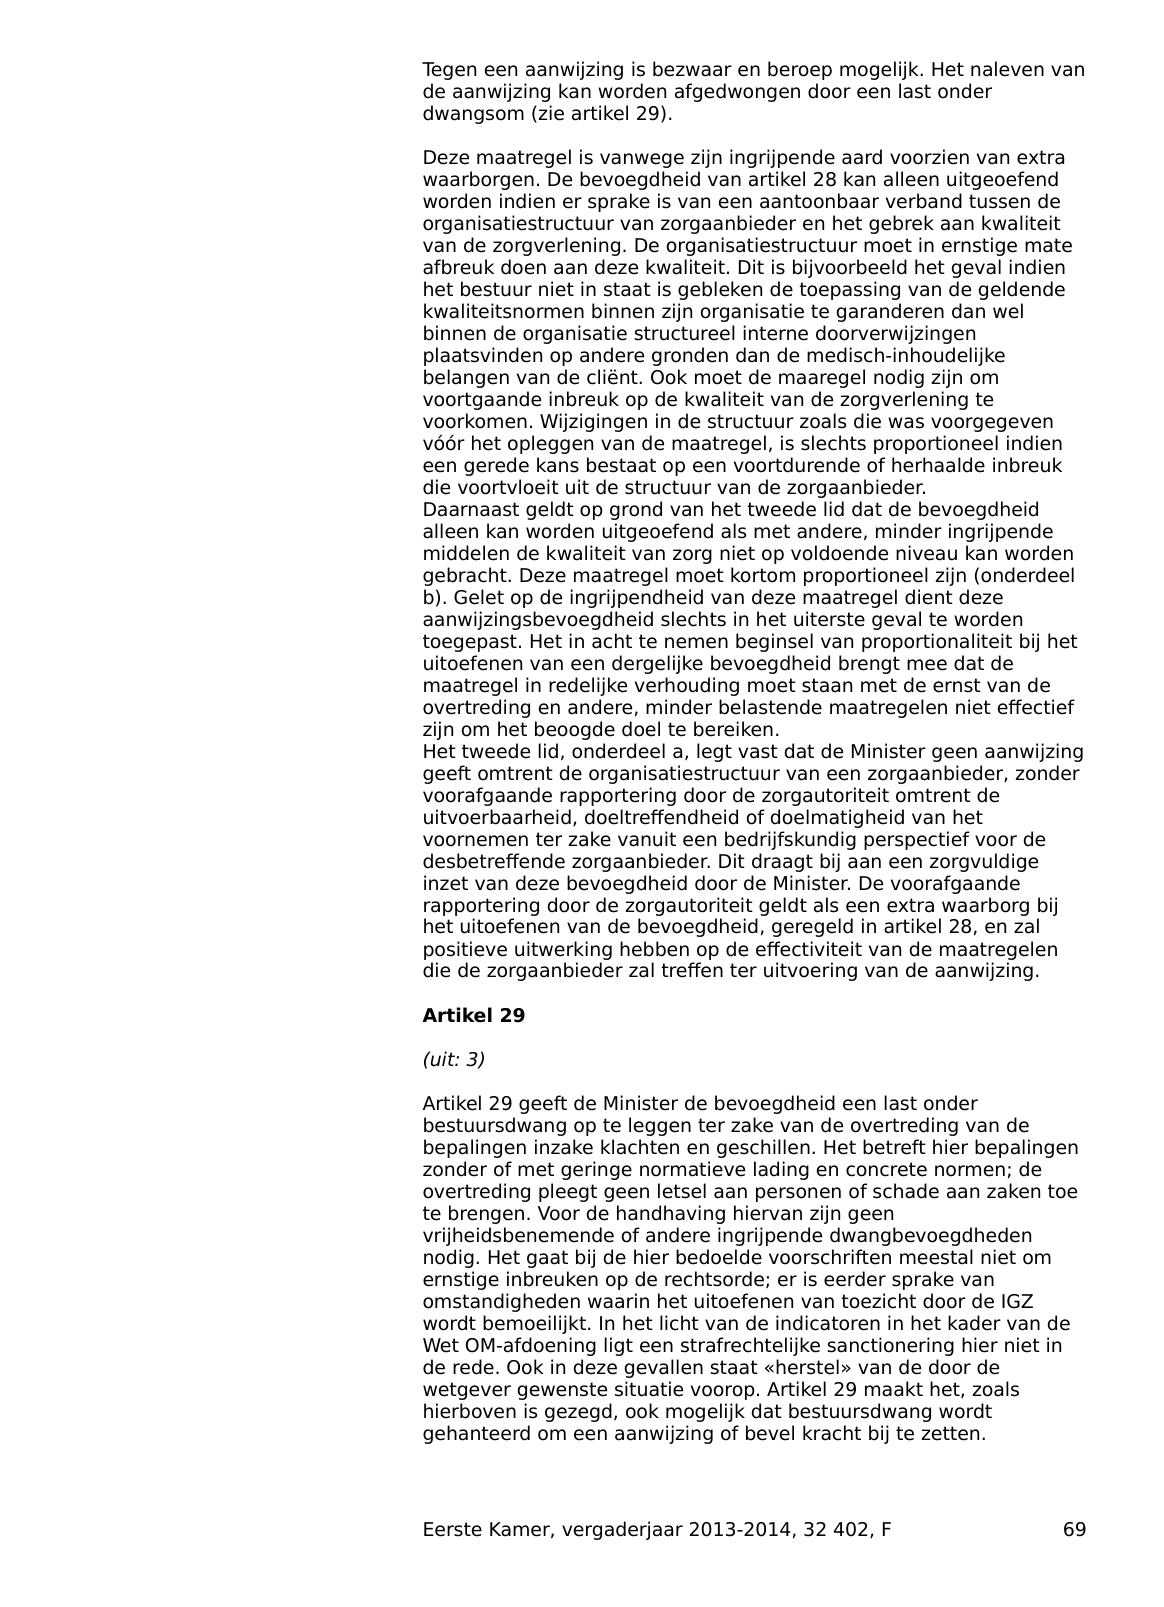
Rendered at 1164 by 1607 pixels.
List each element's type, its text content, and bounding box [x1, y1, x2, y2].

text Deze maatregel is vanwege zijn ingrijpende aard voorzien van extra waarborgen. De bevoegdheid van artikel 28 kan alleen uitgeoefend worden indien er sprake is van een aantoonbaar verband tussen de organisatiestructuur van zorgaanbieder en het gebrek aan kwaliteit van de zorgverlening. De organisatiestructuur moet in ernstige mate afbreuk doen aan deze kwaliteit. Dit is bijvoorbeeld het geval indien het bestuur niet in staat is gebleken de toepassing van de geldende kwaliteitsnormen binnen zijn organisatie te garanderen dan wel binnen de organisatie structureel interne doorverwijzingen plaatsvinden op andere gronden dan de medisch-inhoudelijke belangen van de cliënt. Ook moet de maaregel nodig zijn om voortgaande inbreuk op de kwaliteit van de zorgverlening te voorkomen. Wijzigingen in de structuur zoals die was voorgegeven vóór het opleggen van de maatregel, is slechts proportioneel indien een gerede kans bestaat op een voortdurende of herhaalde inbreuk die voortvloeit uit de structuur van de zorgaanbieder. [422, 147, 1087, 499]
text Het tweede lid, onderdeel a, legt vast dat de Minister geen aanwijzing geeft omtrent de organisatiestructuur van een zorgaanbieder, zonder voorafgaande rapportering door de zorgautoriteit omtrent de uitvoerbaarheid, doeltreffendheid of doelmatigheid van het voornemen ter zake vanuit een bedrijfskundig perspectief voor de desbetreffende zorgaanbieder. Dit draagt bij aan een zorgvuldige inzet van deze bevoegdheid door de Minister. De voorafgaande rapportering door de zorgautoriteit geldt als een extra waarborg bij het uitoefenen van de bevoegdheid, geregeld in artikel 28, en zal positieve uitwerking hebben op de effectiviteit van de maatregelen die de zorgaanbieder zal treffen ter uitvoering van de aanwijzing. [422, 741, 1087, 982]
text Daarnaast geldt op grond van het tweede lid dat de bevoegdheid alleen kan worden uitgeoefend als met andere, minder ingrijpende middelen de kwaliteit van zorg niet op voldoende niveau kan worden gebracht. Deze maatregel moet kortom proportioneel zijn (onderdeel b). Gelet op de ingrijpendheid van deze maatregel dient deze aanwijzingsbevoegdheid slechts in het uiterste geval te worden toegepast. Het in acht te nemen beginsel van proportionaliteit bij het uitoefenen van een dergelijke bevoegdheid brengt mee dat de maatregel in redelijke verhouding moet staan met de ernst van de overtreding en andere, minder belastende maatregelen niet effectief zijn om het beoogde doel te bereiken. [422, 499, 1087, 741]
text Tegen een aanwijzing is bezwaar en beroep mogelijk. Het naleven van de aanwijzing kan worden afgedwongen door een last onder dwangsom (zie artikel 29). [422, 59, 1087, 125]
subtitle (uit: 3) [422, 1049, 1087, 1071]
subtitle Artikel 29 [422, 1004, 1087, 1027]
text Artikel 29 geeft de Minister de bevoegdheid een last onder bestuursdwang op te leggen ter zake van de overtreding van de bepalingen inzake klachten en geschillen. Het betreft hier bepalingen zonder of met geringe normatieve lading en concrete normen; de overtreding pleegt geen letsel aan personen of schade aan zaken toe te brengen. Voor de handhaving hiervan zijn geen vrijheidsbenemende of andere ingrijpende dwangbevoegdheden nodig. Het gaat bij de hier bedoelde voorschriften meestal niet om ernstige inbreuken op de rechtsorde; er is eerder sprake van omstandigheden waarin het uitoefenen van toezicht door de IGZ wordt bemoeilijkt. In het licht van de indicatoren in het kader van de Wet OM-afdoening ligt een strafrechtelijke sanctionering hier niet in de rede. Ook in deze gevallen staat «herstel» van de door de wetgever gewenste situatie voorop. Artikel 29 maakt het, zoals hierboven is gezegd, ook mogelijk dat bestuursdwang wordt gehanteerd om een aanwijzing of bevel kracht bij te zetten. [422, 1093, 1087, 1444]
